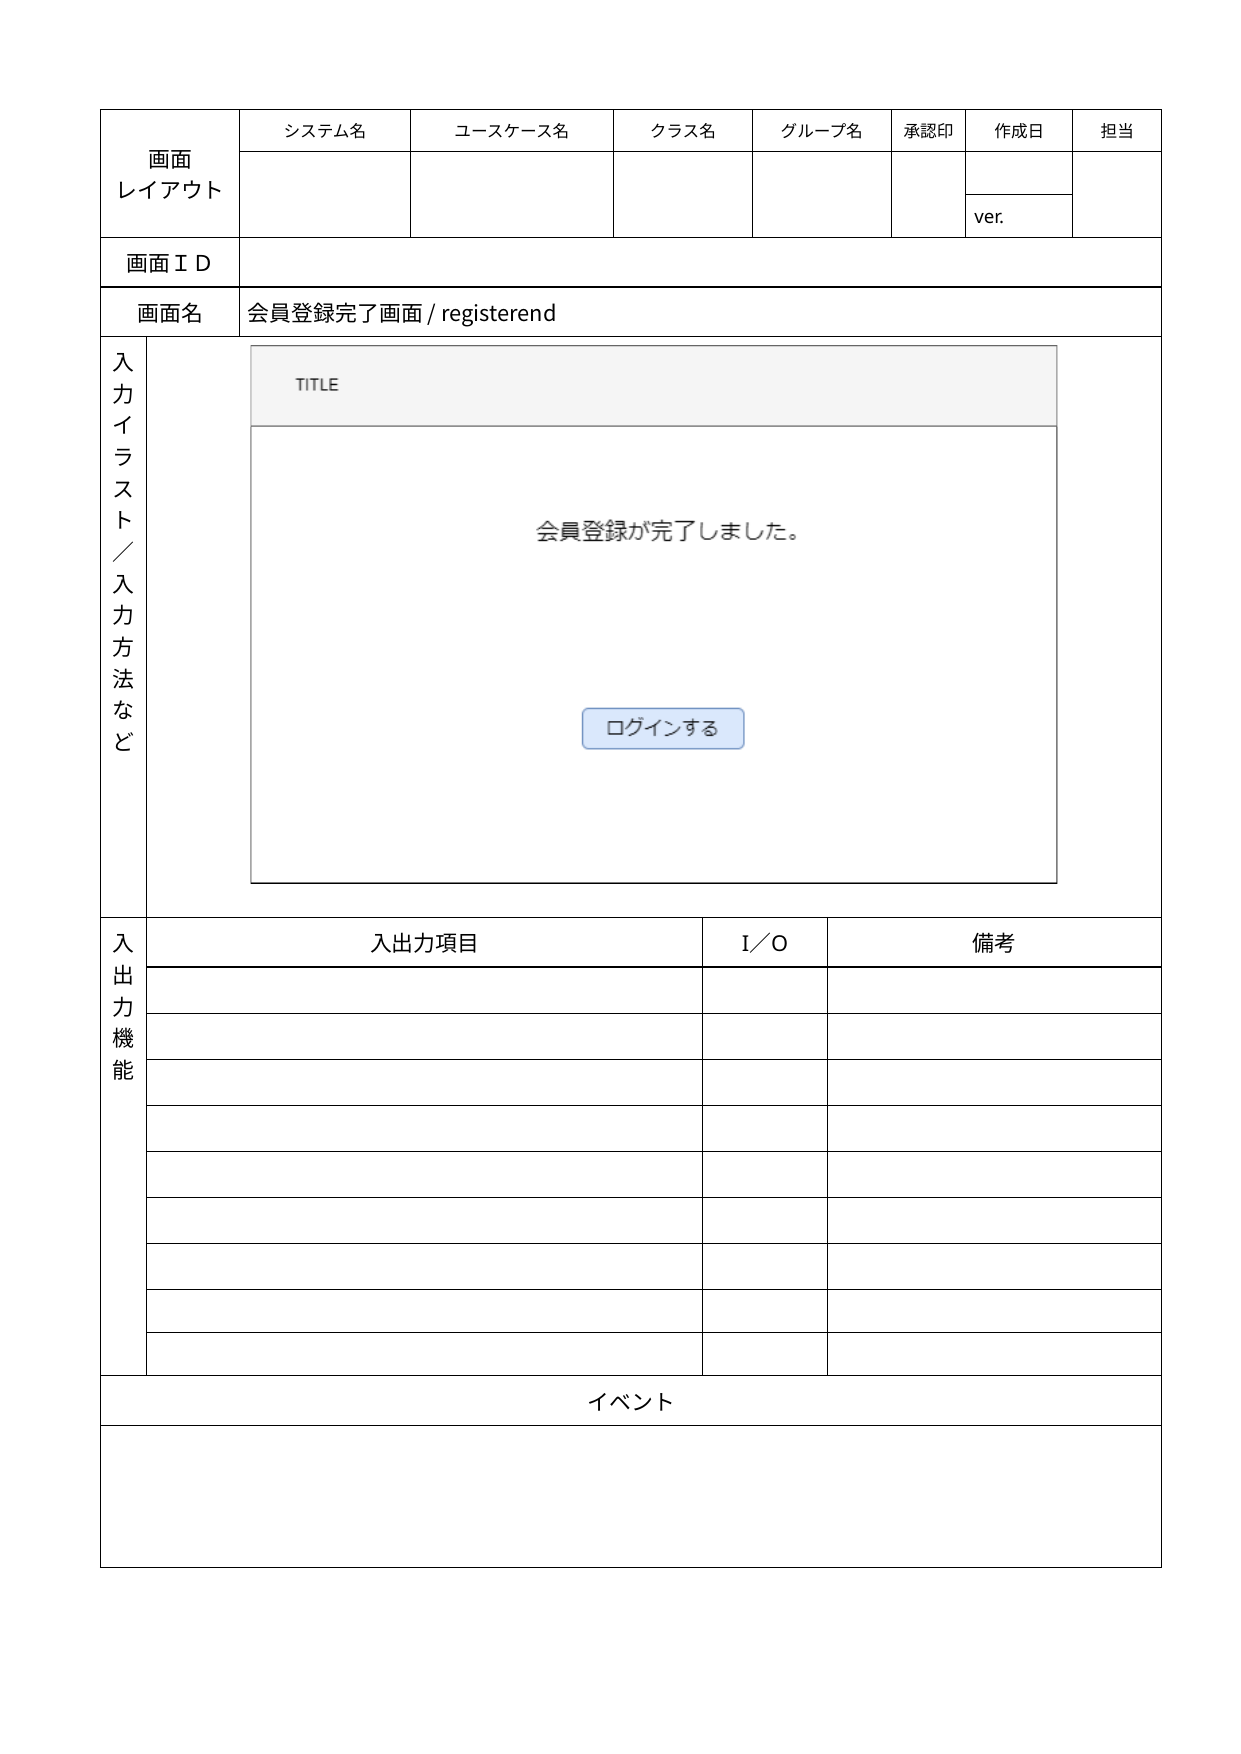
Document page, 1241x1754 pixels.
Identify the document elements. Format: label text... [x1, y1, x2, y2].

table_cell [703, 1198, 827, 1243]
table_cell [828, 1014, 1161, 1059]
table_cell [703, 1106, 827, 1151]
table_cell [147, 1333, 702, 1375]
table_cell [828, 1152, 1161, 1197]
table_cell [703, 1290, 827, 1332]
table_cell [828, 1244, 1161, 1289]
table_cell [828, 968, 1161, 1012]
table_cell [147, 1060, 702, 1105]
table_cell [147, 1152, 702, 1197]
table_cell [147, 337, 1161, 917]
table_cell [614, 152, 752, 237]
table_cell [703, 1333, 827, 1375]
table_cell [240, 238, 1161, 286]
table_cell [828, 1106, 1161, 1151]
table_cell [1073, 152, 1161, 237]
table_cell [753, 152, 891, 237]
table_cell [147, 968, 702, 1012]
table_cell [147, 1014, 702, 1059]
table_cell [828, 1333, 1161, 1375]
table_cell 入出力機能 [101, 918, 146, 1375]
table_cell [147, 1290, 702, 1332]
table_header 承認印 [892, 110, 965, 151]
table_cell [411, 152, 613, 237]
table_header システム名 [240, 110, 410, 151]
table_cell [703, 1014, 827, 1059]
table_cell [147, 1198, 702, 1243]
table_cell [703, 1060, 827, 1105]
table_cell 画面名 [101, 288, 239, 336]
picture [250, 345, 1058, 884]
table_cell [828, 1060, 1161, 1105]
table_cell I／O [703, 918, 827, 966]
table_cell [828, 1198, 1161, 1243]
table_cell [828, 1290, 1161, 1332]
table_cell 会員登録完了画面 / registerend [240, 288, 1161, 336]
table_cell 入力イラスト／入力方法など [101, 337, 146, 917]
table_cell 入出力項目 [147, 918, 702, 966]
table_cell [966, 152, 1072, 194]
table_header クラス名 [614, 110, 752, 151]
table_cell 備考 [828, 918, 1161, 966]
table_cell [703, 1152, 827, 1197]
table_cell [703, 1244, 827, 1289]
table_header グループ名 [753, 110, 891, 151]
table_header 担当 [1073, 110, 1161, 151]
table_header 作成日 [966, 110, 1072, 151]
table_cell [240, 152, 410, 237]
table_cell [101, 1426, 1161, 1567]
table_header ユースケース名 [411, 110, 613, 151]
table_cell ver. [966, 195, 1072, 237]
table_cell イベント [101, 1376, 1161, 1424]
table_cell [892, 152, 965, 237]
table_cell 画面ＩＤ [101, 238, 239, 286]
table_cell [703, 968, 827, 1012]
table_cell [147, 1244, 702, 1289]
table_header 画面 レイアウト [101, 110, 239, 237]
table_cell [147, 1106, 702, 1151]
